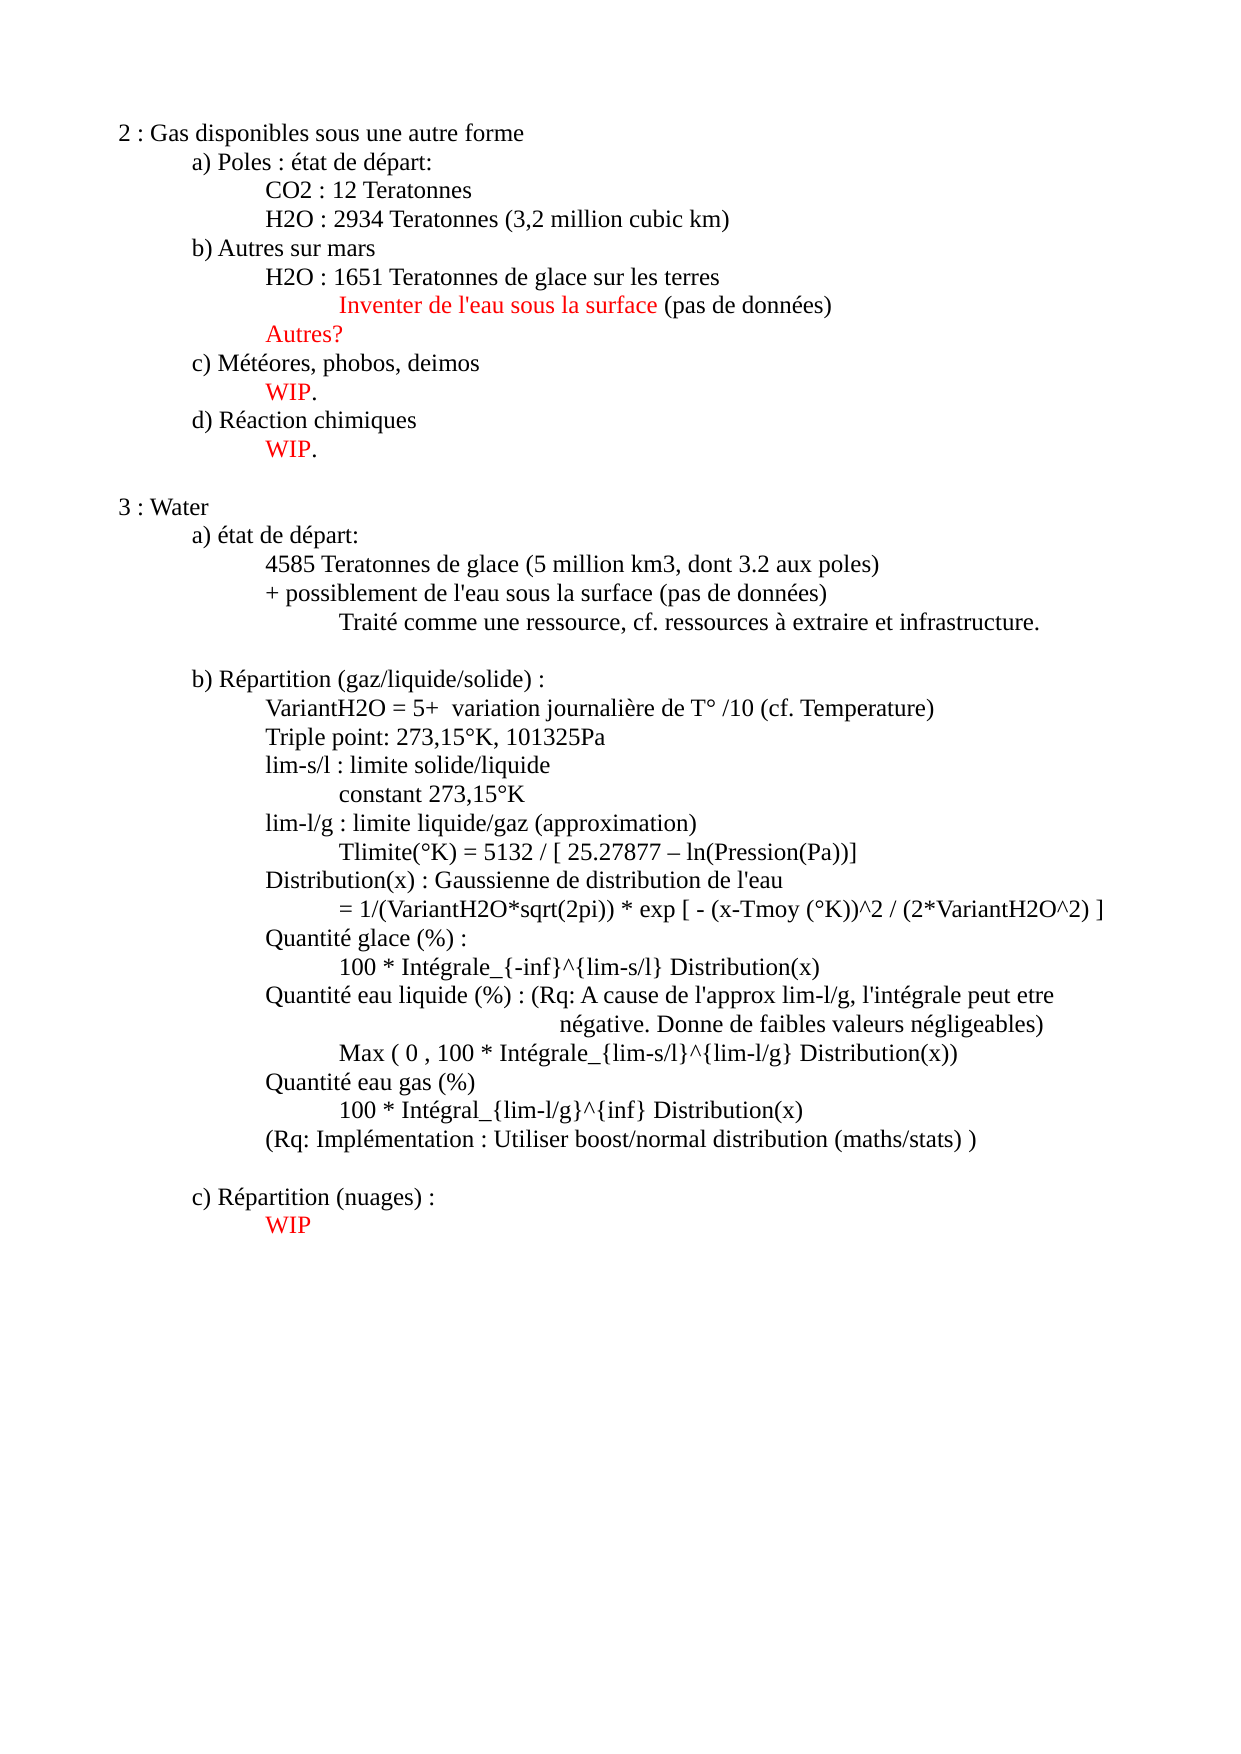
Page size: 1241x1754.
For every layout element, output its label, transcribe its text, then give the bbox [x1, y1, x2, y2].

text c) Météores, phobos, deimos [118, 348, 1122, 377]
text 100 * Intégrale_{-inf}^{lim-s/l} Distribution(x) [118, 952, 1122, 981]
text 4585 Teratonnes de glace (5 million km3, dont 3.2 aux poles) [118, 549, 1122, 578]
text c) Répartition (nuages) : [118, 1182, 1122, 1211]
text a) état de départ: [118, 521, 1122, 549]
text constant 273,15°K [118, 779, 1122, 808]
text Autres? [118, 319, 1122, 348]
text Tlimite(°K) = 5132 / [ 25.27877 – ln(Pression(Pa))] [118, 837, 1122, 866]
text VariantH2O = 5+ variation journalière de T° /10 (cf. Temperature) [118, 693, 1122, 722]
text lim-l/g : limite liquide/gaz (approximation) [118, 808, 1122, 837]
text d) Réaction chimiques [118, 406, 1122, 434]
text lim-s/l : limite solide/liquide [118, 751, 1122, 779]
text Triple point: 273,15°K, 101325Pa [118, 722, 1122, 751]
text WIP [118, 1211, 1122, 1239]
text Quantité eau liquide (%) : (Rq: A cause de l'approx lim-l/g, l'intégrale peut etre négative. Donne de faibles valeurs négligeables) [118, 981, 1122, 1038]
text H2O : 1651 Teratonnes de glace sur les terres [118, 262, 1122, 291]
text a) Poles : état de départ: [118, 147, 1122, 176]
text b) Autres sur mars [118, 233, 1122, 262]
text Quantité eau gas (%) [118, 1067, 1122, 1096]
text Distribution(x) : Gaussienne de distribution de l'eau [118, 866, 1122, 894]
text + possiblement de l'eau sous la surface (pas de données) [118, 578, 1122, 607]
text CO2 : 12 Teratonnes [118, 176, 1122, 204]
text (Rq: Implémentation : Utiliser boost/normal distribution (maths/stats) ) [118, 1124, 1122, 1153]
text WIP. [118, 377, 1122, 406]
text Inventer de l'eau sous la surface (pas de données) [118, 291, 1122, 319]
text 100 * Intégral_{lim-l/g}^{inf} Distribution(x) [118, 1096, 1122, 1124]
text Max ( 0 , 100 * Intégrale_{lim-s/l}^{lim-l/g} Distribution(x)) [118, 1038, 1122, 1067]
text H2O : 2934 Teratonnes (3,2 million cubic km) [118, 204, 1122, 233]
text 3 : Water [118, 492, 1122, 521]
text WIP. [118, 434, 1122, 463]
text = 1/(VariantH2O*sqrt(2pi)) * exp [ - (x-Tmoy (°K))^2 / (2*VariantH2O^2) ] [118, 894, 1122, 923]
text 2 : Gas disponibles sous une autre forme [118, 118, 1122, 147]
text Traité comme une ressource, cf. ressources à extraire et infrastructure. [118, 607, 1122, 636]
text Quantité glace (%) : [118, 923, 1122, 952]
text b) Répartition (gaz/liquide/solide) : [118, 664, 1122, 693]
